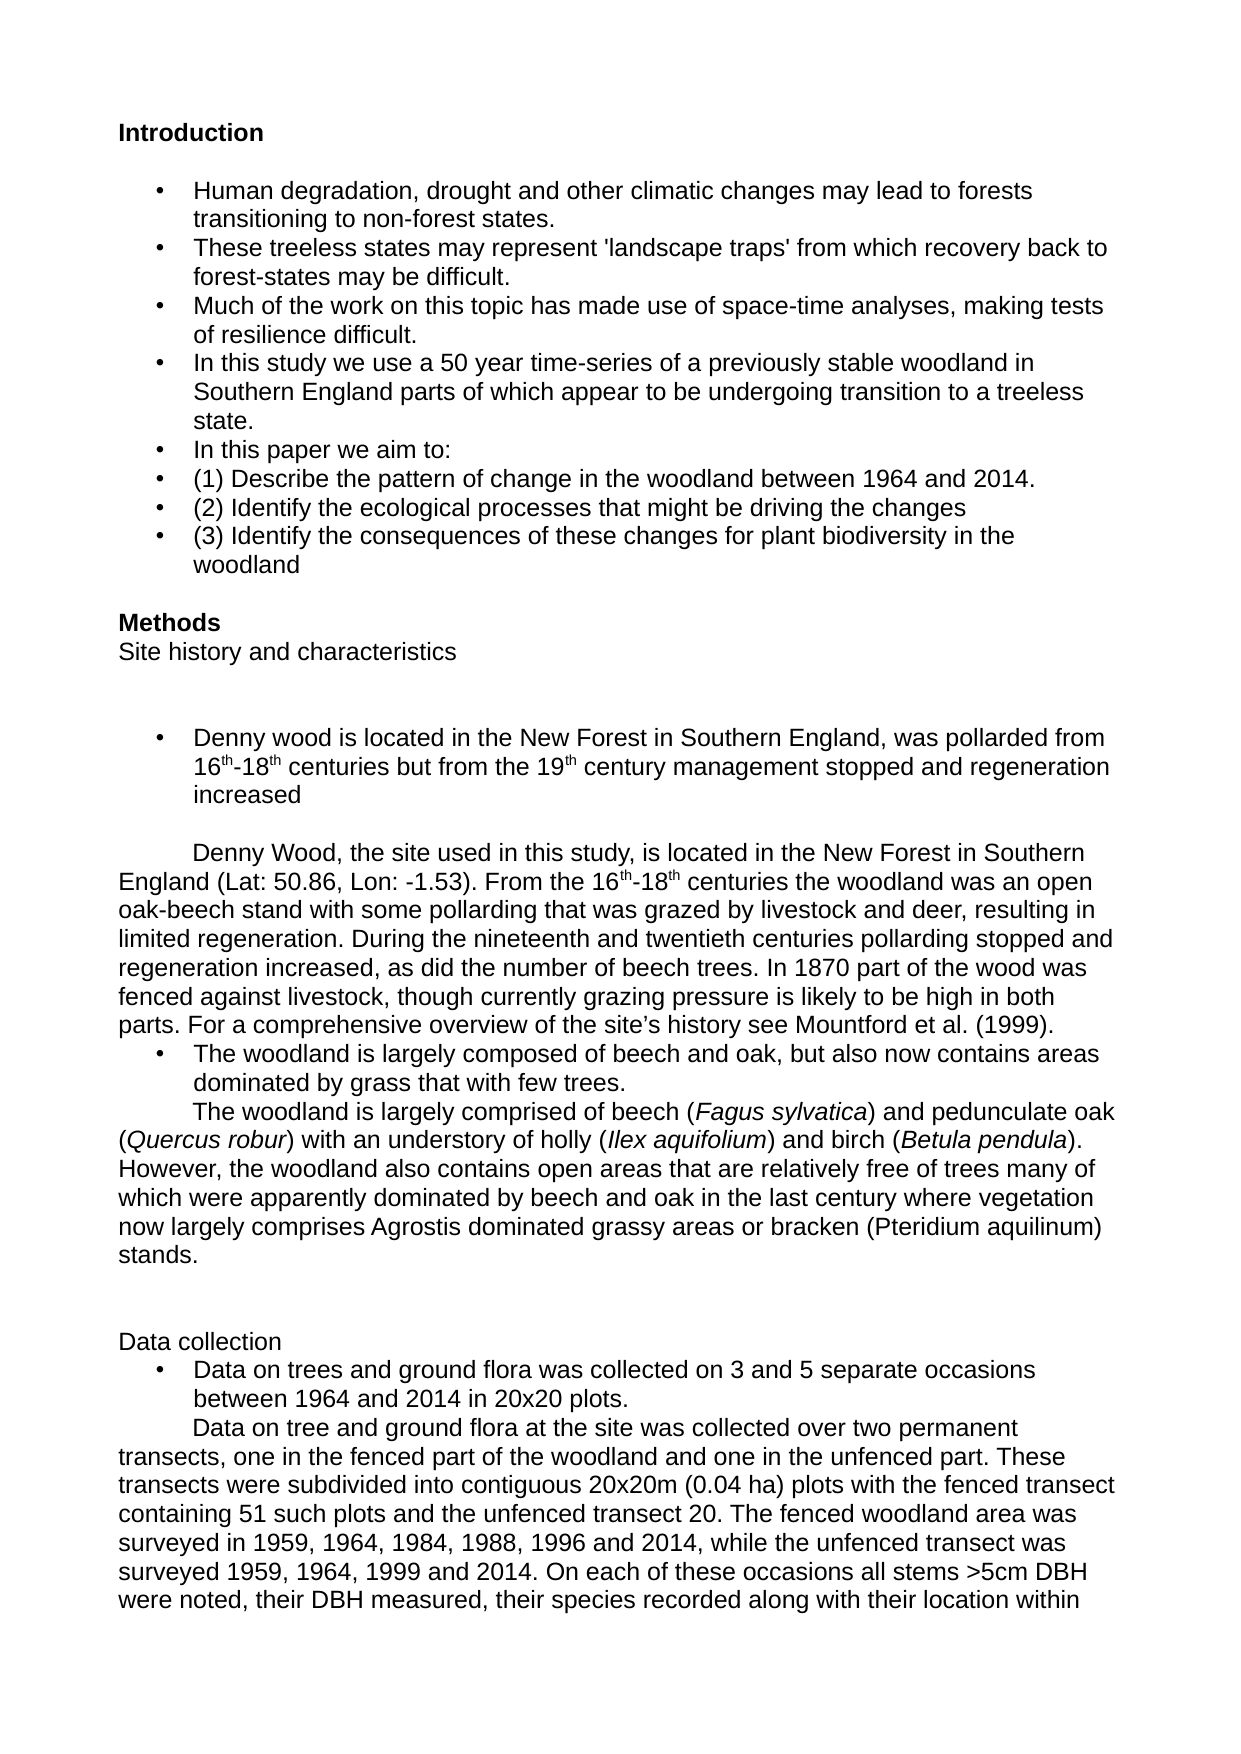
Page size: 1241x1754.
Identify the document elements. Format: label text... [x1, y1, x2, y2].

list Much of the work on this topic has made use of space-time analyses, making tests of resilience difficult. [156, 291, 1122, 348]
text Data collection [118, 1327, 1122, 1355]
text Methods [118, 608, 1122, 636]
list Denny wood is located in the New Forest in Southern England, was pollarded from 16th-18th centuries but from the 19th century management stopped and regeneration increased [156, 723, 1122, 809]
list In this paper we aim to: [156, 435, 1122, 464]
text Denny Wood, the site used in this study, is located in the New Forest in Southern England (Lat: 50.86, Lon: -1.53). From the 16th-18th centuries the woodland was an open oak-beech stand with some pollarding that was grazed by livestock and deer, resulting in limited regeneration. During the nineteenth and twentieth centuries pollarding stopped and regeneration increased, as did the number of beech trees. In 1870 part of the wood was fenced against livestock, though currently grazing pressure is likely to be high in both parts. For a comprehensive overview of the site’s history see Mountford et al. (1999). [118, 838, 1122, 1039]
list The woodland is largely composed of beech and oak, but also now contains areas dominated by grass that with few trees. [156, 1039, 1122, 1097]
list (1) Describe the pattern of change in the woodland between 1964 and 2014. [156, 464, 1122, 492]
list Data on trees and ground flora was collected on 3 and 5 separate occasions between 1964 and 2014 in 20x20 plots. [156, 1355, 1122, 1413]
text Introduction [118, 118, 1122, 147]
list Human degradation, drought and other climatic changes may lead to forests transitioning to non-forest states. [156, 176, 1122, 233]
text Data on tree and ground flora at the site was collected over two permanent transects, one in the fenced part of the woodland and one in the unfenced part. These transects were subdivided into contiguous 20x20m (0.04 ha) plots with the fenced transect containing 51 such plots and the unfenced transect 20. The fenced woodland area was surveyed in 1959, 1964, 1984, 1988, 1996 and 2014, while the unfenced transect was surveyed 1959, 1964, 1999 and 2014. On each of these occasions all stems >5cm DBH were noted, their DBH measured, their species recorded along with their location within [118, 1413, 1122, 1614]
list (3) Identify the consequences of these changes for plant biodiversity in the woodland [156, 521, 1122, 579]
list These treeless states may represent 'landscape traps' from which recovery back to forest-states may be difficult. [156, 233, 1122, 291]
text Site history and characteristics [118, 636, 1122, 665]
list In this study we use a 50 year time-series of a previously stable woodland in Southern England parts of which appear to be undergoing transition to a treeless state. [156, 348, 1122, 435]
text The woodland is largely comprised of beech (Fagus sylvatica) and pedunculate oak (Quercus robur) with an understory of holly (Ilex aquifolium) and birch (Betula pendula). However, the woodland also contains open areas that are relatively free of trees many of which were apparently dominated by beech and oak in the last century where vegetation now largely comprises Agrostis dominated grassy areas or bracken (Pteridium aquilinum) stands. [118, 1097, 1122, 1269]
list (2) Identify the ecological processes that might be driving the changes [156, 492, 1122, 521]
